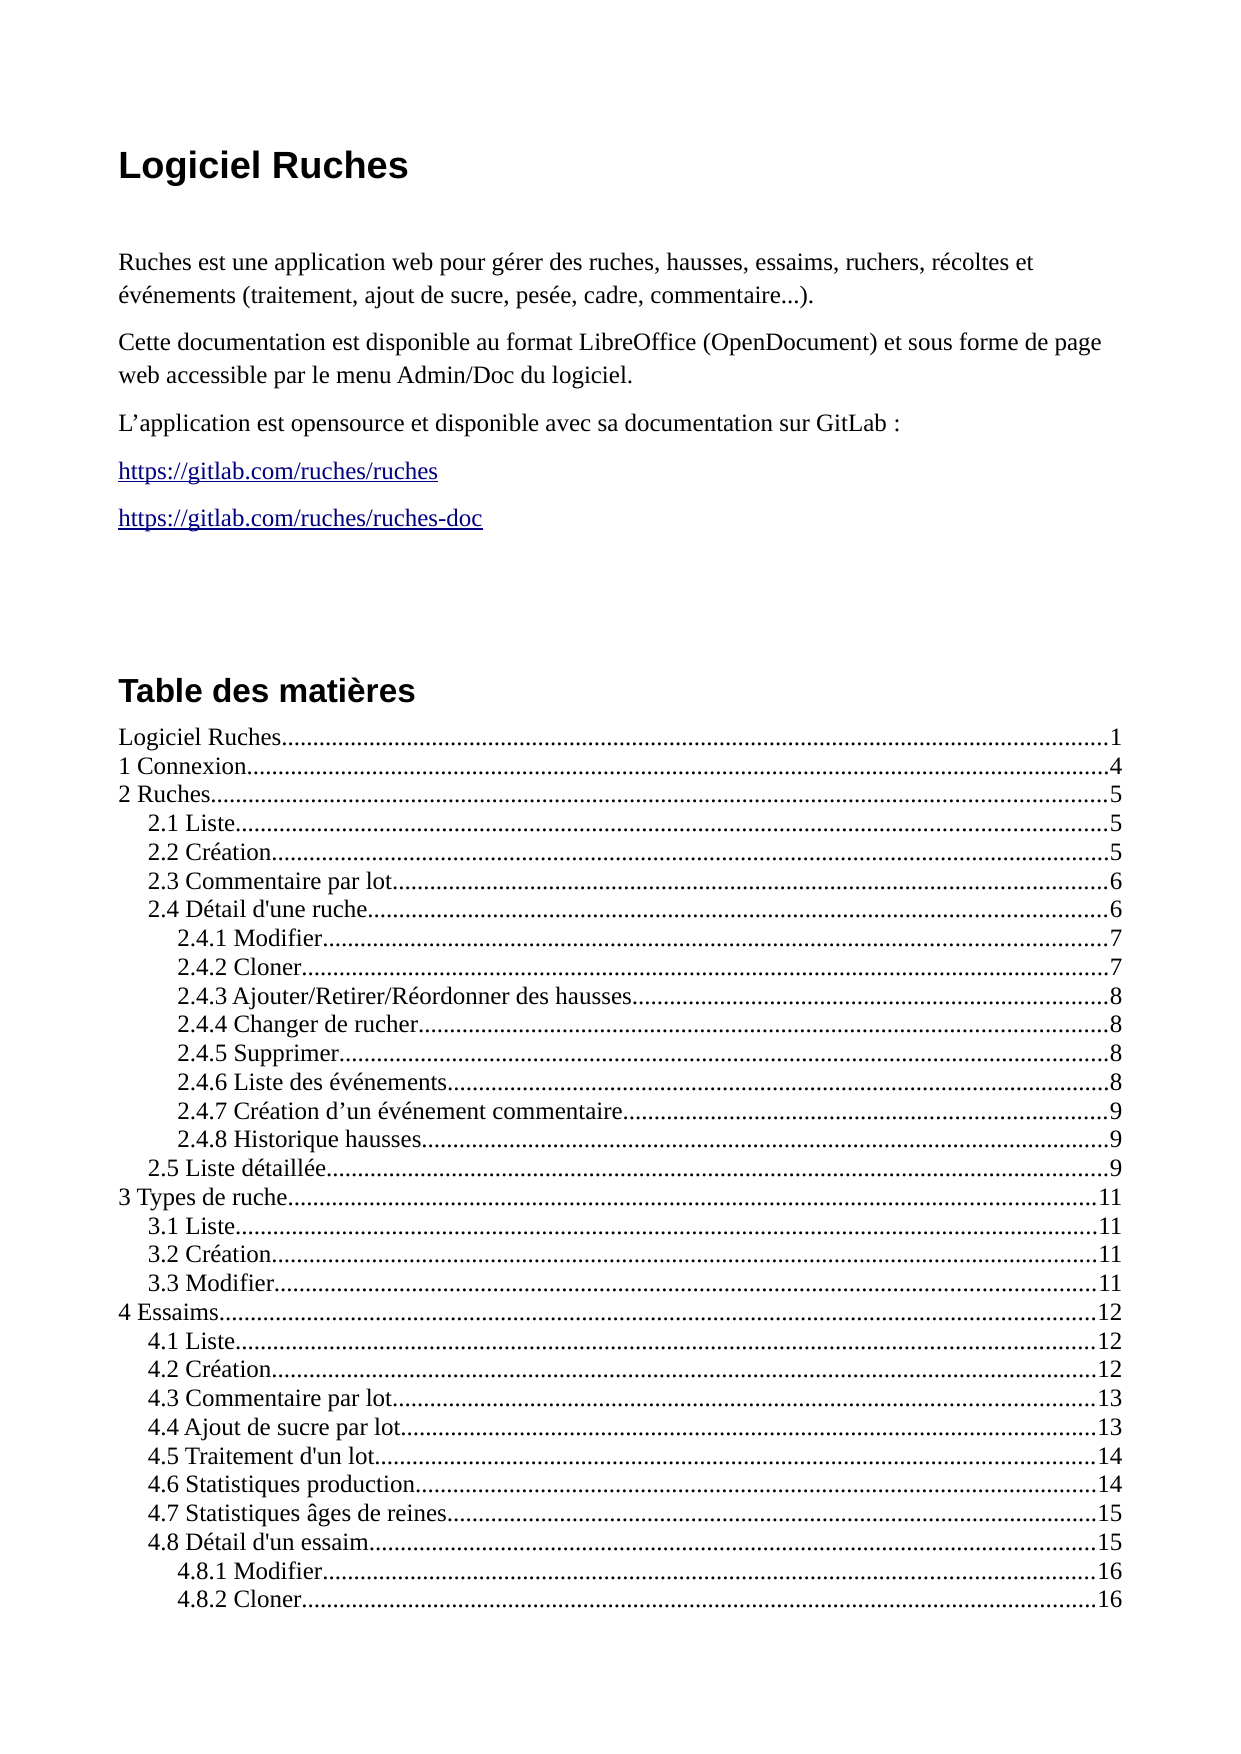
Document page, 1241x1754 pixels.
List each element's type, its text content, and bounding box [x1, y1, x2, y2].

text L’application est opensource et disponible avec sa documentation sur GitLab : [118, 408, 1122, 437]
text 4.8 Détail d'un essaim 15 [148, 1527, 1122, 1556]
text 2 Ruches 5 [118, 779, 1122, 808]
text 2.4.5 Supprimer 8 [177, 1038, 1122, 1067]
text 2.4.1 Modifier 7 [177, 923, 1122, 952]
text 3.2 Création 11 [148, 1239, 1122, 1268]
text 3 Types de ruche 11 [118, 1182, 1122, 1211]
text 3.3 Modifier 11 [148, 1268, 1122, 1297]
text 4.4 Ajout de sucre par lot 13 [148, 1412, 1122, 1441]
text 4 Essaims 12 [118, 1297, 1122, 1326]
text 2.4.2 Cloner 7 [177, 952, 1122, 981]
subtitle Table des matières [118, 671, 1122, 709]
text Logiciel Ruches 1 [118, 722, 1122, 751]
text 2.1 Liste 5 [148, 808, 1122, 837]
text https://gitlab.com/ruches/ruches [118, 456, 1122, 484]
text 4.1 Liste 12 [148, 1326, 1122, 1354]
text 4.2 Création 12 [148, 1354, 1122, 1383]
text 2.2 Création 5 [148, 837, 1122, 866]
text 2.4.8 Historique hausses 9 [177, 1124, 1122, 1153]
text 2.4.3 Ajouter/Retirer/Réordonner des hausses 8 [177, 981, 1122, 1009]
subtitle Logiciel Ruches [118, 143, 1122, 187]
text 4.5 Traitement d'un lot 14 [148, 1441, 1122, 1469]
text 4.3 Commentaire par lot 13 [148, 1383, 1122, 1412]
text 2.4.6 Liste des événements 8 [177, 1067, 1122, 1096]
text 2.4 Détail d'une ruche 6 [148, 894, 1122, 923]
text 1 Connexion 4 [118, 751, 1122, 779]
text 3.1 Liste 11 [148, 1211, 1122, 1239]
text 2.5 Liste détaillée 9 [148, 1153, 1122, 1182]
text 2.4.4 Changer de rucher 8 [177, 1009, 1122, 1038]
text Ruches est une application web pour gérer des ruches, hausses, essaims, ruchers, récoltes et événements (traitement, ajout de sucre, pesée, cadre, commentaire...). [118, 247, 1122, 309]
text 4.8.2 Cloner 16 [177, 1584, 1122, 1613]
text 2.3 Commentaire par lot 6 [148, 866, 1122, 894]
text 4.7 Statistiques âges de reines 15 [148, 1498, 1122, 1527]
text 4.8.1 Modifier 16 [177, 1556, 1122, 1584]
text 4.6 Statistiques production 14 [148, 1469, 1122, 1498]
text Cette documentation est disponible au format LibreOffice (OpenDocument) et sous forme de page web accessible par le menu Admin/Doc du logiciel. [118, 327, 1122, 389]
text 2.4.7 Création d’un événement commentaire 9 [177, 1096, 1122, 1124]
text https://gitlab.com/ruches/ruches-doc [118, 503, 1122, 532]
